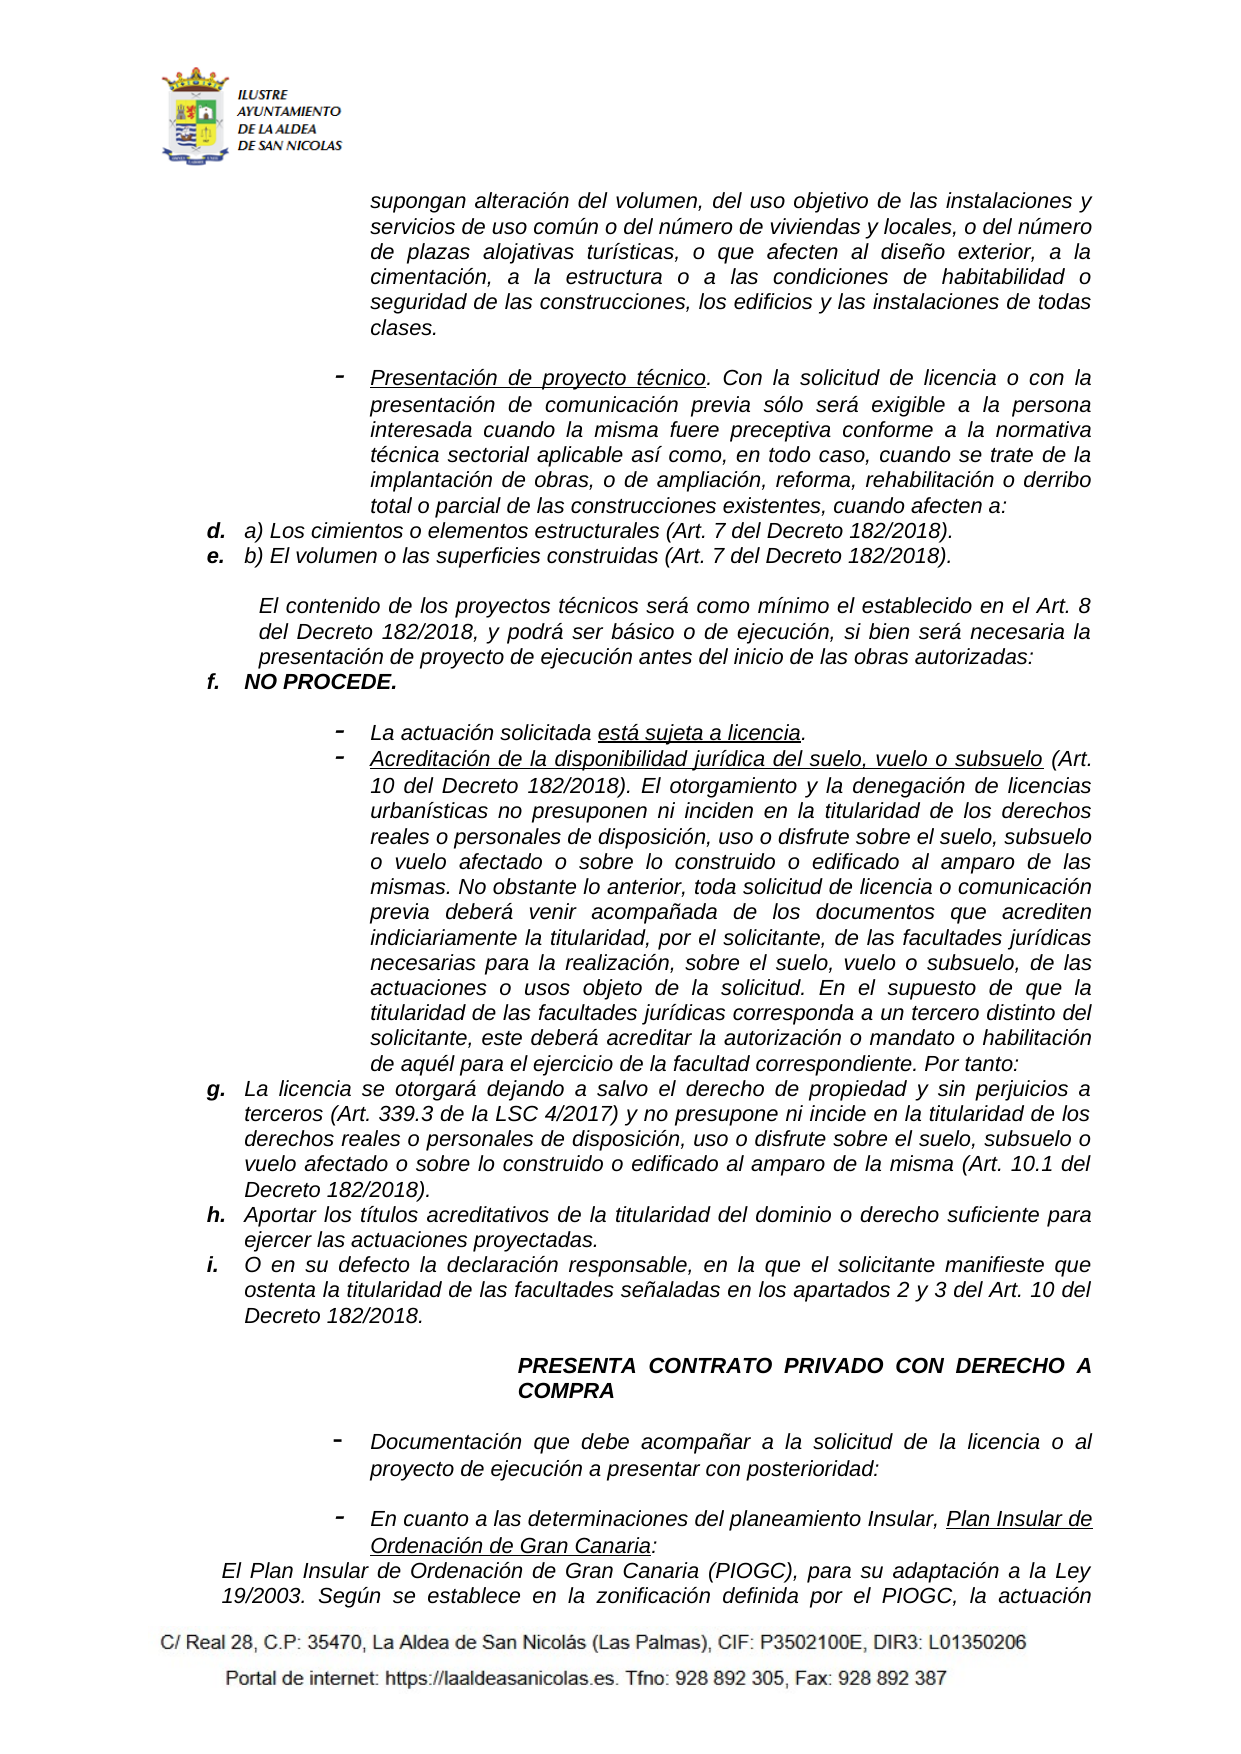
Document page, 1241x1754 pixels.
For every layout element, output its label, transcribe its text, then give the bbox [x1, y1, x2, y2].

list La actuación solicitada está sujeta a licencia. [333, 719, 1093, 746]
list Acreditación de la disponibilidad jurídica del suelo, vuelo o subsuelo (Art. 10 del Decreto 182/2018). El otorgamiento y la denegación de licencias urbanísticas no presuponen ni inciden en la titularidad de los derechos reales o personales de disposición, uso o disfrute sobre el suelo, subsuelo o vuelo afectado o sobre lo construido o edificado al amparo de las mismas. No obstante lo anterior, toda solicitud de licencia o comunicación previa deberá venir acompañada de los documentos que acrediten indiciariamente la titularidad, por el solicitante, de las facultades jurídicas necesarias para la realización, sobre el suelo, vuelo o subsuelo, de las actuaciones o usos objeto de la solicitud. En el supuesto de que la titularidad de las facultades jurídicas corresponda a un tercero distinto del solicitante, este deberá acreditar la autorización o mandato o habilitación de aquél para el ejercicio de la facultad correspondiente. Por tanto: [333, 746, 1093, 1076]
list O en su defecto la declaración responsable, en la que el solicitante manifieste que ostenta la titularidad de las facultades señaladas en los apartados 2 y 3 del Art. 10 del Decreto 182/2018. [207, 1252, 1093, 1328]
text El contenido de los proyectos técnicos será como mínimo el establecido en el Art. 8 del Decreto 182/2018, y podrá ser básico o de ejecución, si bien será necesaria la presentación de proyecto de ejecución antes del inicio de las obras autorizadas: [258, 593, 1093, 669]
list Documentación que debe acompañar a la solicitud de la licencia o al proyecto de ejecución a presentar con posterioridad: [333, 1429, 1093, 1481]
picture [148, 1626, 1034, 1694]
list PRESENTA CONTRATO PRIVADO CON DERECHO A COMPRA [518, 1353, 1093, 1403]
list a) Los cimientos o elementos estructurales (Art. 7 del Decreto 182/2018). [207, 518, 1093, 543]
list NO PROCEDE. [207, 669, 1093, 694]
picture [148, 59, 358, 173]
list Aportar los títulos acreditativos de la titularidad del dominio o derecho suficiente para ejercer las actuaciones proyectadas. [207, 1202, 1093, 1252]
list El Plan Insular de Ordenación de Gran Canaria (PIOGC), para su adaptación a la Ley 19/2003. Según se establece en la zonificación definida por el PIOGC, la actuación [221, 1558, 1093, 1608]
list b) El volumen o las superficies construidas (Art. 7 del Decreto 182/2018). [207, 543, 1093, 568]
list En cuanto a las determinaciones del planeamiento Insular, Plan Insular de Ordenación de Gran Canaria: [333, 1506, 1093, 1558]
list La licencia se otorgará dejando a salvo el derecho de propiedad y sin perjuicios a terceros (Art. 339.3 de la LSC 4/2017) y no presupone ni incide en la titularidad de los derechos reales o personales de disposición, uso o disfrute sobre el suelo, subsuelo o vuelo afectado o sobre lo construido o edificado al amparo de la misma (Art. 10.1 del Decreto 182/2018). [207, 1076, 1093, 1202]
list Presentación de proyecto técnico. Con la solicitud de licencia o con la presentación de comunicación previa sólo será exigible a la persona interesada cuando la misma fuere preceptiva conforme a la normativa técnica sectorial aplicable así como, en todo caso, cuando se trate de la implantación de obras, o de ampliación, reforma, rehabilitación o derribo total o parcial de las construcciones existentes, cuando afecten a: [333, 365, 1093, 518]
list supongan alteración del volumen, del uso objetivo de las instalaciones y servicios de uso común o del número de viviendas y locales, o del número de plazas alojativas turísticas, o que afecten al diseño exterior, a la cimentación, a la estructura o a las condiciones de habitabilidad o seguridad de las construcciones, los edificios y las instalaciones de todas clases. [333, 188, 1093, 340]
